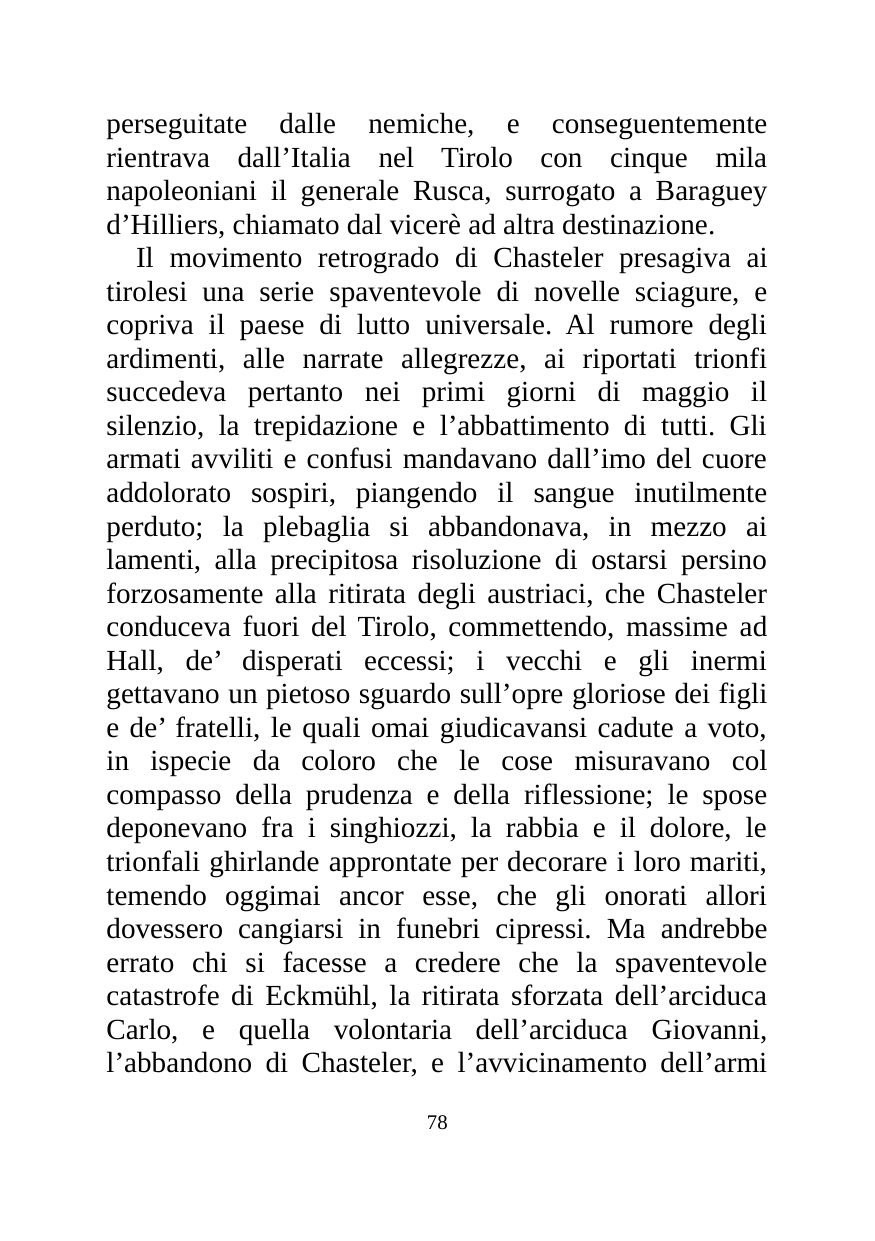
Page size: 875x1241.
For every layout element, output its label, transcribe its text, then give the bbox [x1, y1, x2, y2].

text Il movimento retrogrado di Chasteler presagiva ai tirolesi una serie spaventevole di novelle sciagure, e copriva il paese di lutto universale. Al rumore degli ardimenti, alle narrate allegrezze, ai riportati trionfi succedeva pertanto nei primi giorni di maggio il silenzio, la trepidazione e l’abbattimento di tutti. Gli armati avviliti e confusi mandavano dall’imo del cuore addolorato sospiri, piangendo il sangue inutilmente perduto; la plebaglia si abbandonava, in mezzo ai lamenti, alla precipitosa risoluzione di ostarsi persino forzosamente alla ritirata degli austriaci, che Chasteler conduceva fuori del Tirolo, commettendo, massime ad Hall, de’ disperati eccessi; i vecchi e gli inermi gettavano un pietoso sguardo sull’opre gloriose dei figli e de’ fratelli, le quali omai giudicavansi cadute a voto, in ispecie da coloro che le cose misuravano col compasso della prudenza e della riflessione; le spose deponevano fra i singhiozzi, la rabbia e il dolore, le trionfali ghirlande approntate per decorare i loro mariti, temendo oggimai ancor esse, che gli onorati allori dovessero cangiarsi in funebri cipressi. Ma andrebbe errato chi si facesse a credere che la spaventevole catastrofe di Eckmühl, la ritirata sforzata dell’arciduca Carlo, e quella volontaria dell’arciduca Giovanni, l’abbandono di Chasteler, e l’avvicinamento dell’armi [106, 240, 768, 1079]
text perseguitate dalle nemiche, e conseguentemente rientrava dall’Italia nel Tirolo con cinque mila napoleoniani il generale Rusca, surrogato a Baraguey d’Hilliers, chiamato dal vicerè ad altra destinazione. [106, 106, 768, 240]
